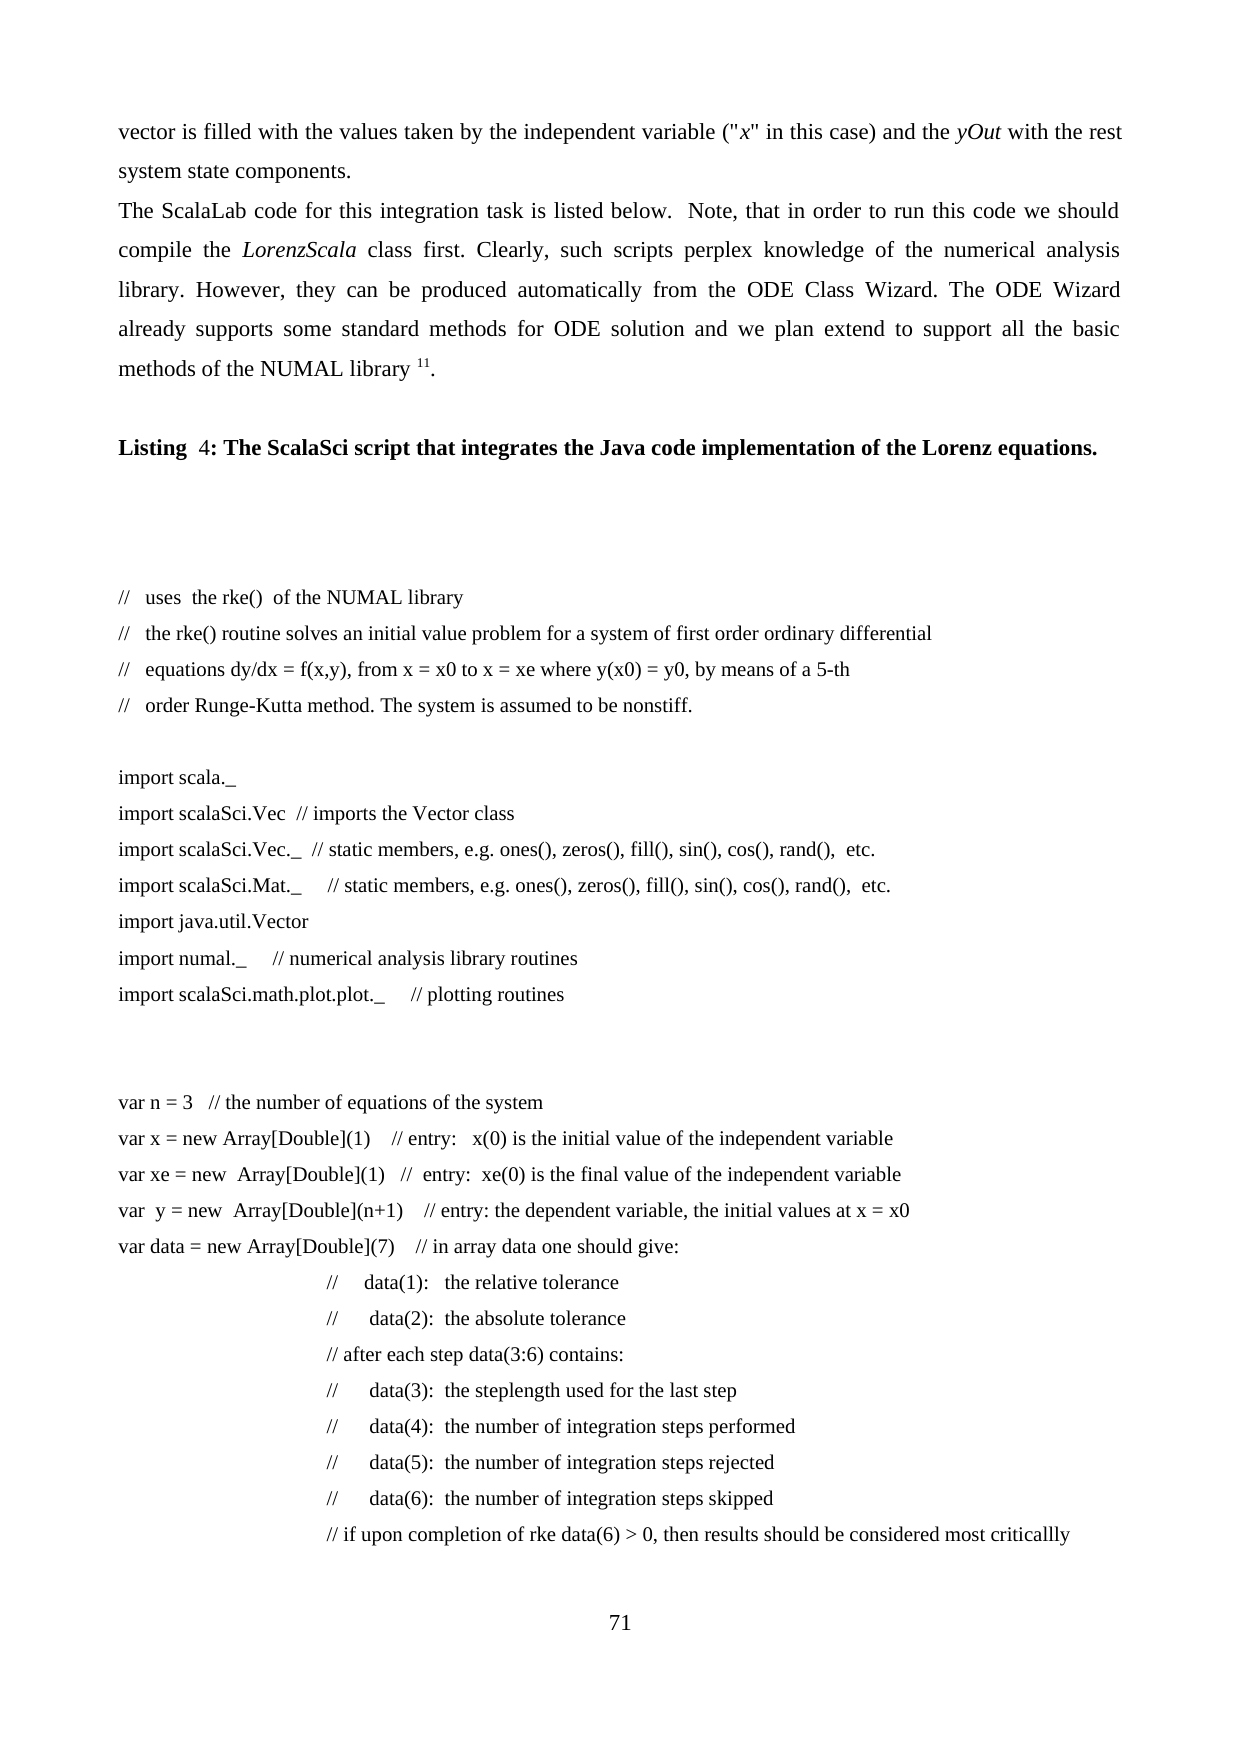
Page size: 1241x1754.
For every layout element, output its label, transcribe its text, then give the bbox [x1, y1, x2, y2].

text Listing 4: The ScalaSci script that integrates the Java code implementation of the Lorenz equations. [118, 434, 1122, 460]
text import scalaSci.Vec // imports the Vector class [118, 801, 1122, 825]
text vector is filled with the values taken by the independent variable ("x" in this case) and the yOut with the rest system state components. [118, 118, 1122, 184]
text var data = new Array[Double](7) // in array data one should give: [118, 1234, 1122, 1258]
text var y = new Array[Double](n+1) // entry: the dependent variable, the initial values at x = x0 [118, 1198, 1122, 1222]
text // order Runge-Kutta method. The system is assumed to be nonstiff. [118, 693, 1122, 717]
text var n = 3 // the number of equations of the system [118, 1089, 1122, 1114]
text // data(1): the relative tolerance [118, 1270, 1122, 1294]
text import java.util.Vector [118, 909, 1122, 933]
text // data(3): the steplength used for the last step [118, 1378, 1122, 1402]
text // after each step data(3:6) contains: [118, 1342, 1122, 1366]
text // the rke() routine solves an initial value problem for a system of first order ordinary differential [118, 621, 1122, 645]
text // if upon completion of rke data(6) > 0, then results should be considered most criticallly [118, 1522, 1122, 1546]
text var x = new Array[Double](1) // entry: x(0) is the initial value of the independent variable [118, 1126, 1122, 1150]
text import scalaSci.math.plot.plot._ // plotting routines [118, 981, 1122, 1006]
text The ScalaLab code for this integration task is listed below. Note, that in order to run this code we should compile the LorenzScala class first. Clearly, such scripts perplex knowledge of the numerical analysis library. However, they can be produced automatically from the ODE Class Wizard. The ODE Wizard already supports some standard methods for ODE solution and we plan extend to support all the basic methods of the NUMAL library 11. [118, 197, 1122, 381]
text import numal._ // numerical analysis library routines [118, 945, 1122, 969]
text // data(2): the absolute tolerance [118, 1306, 1122, 1330]
text // equations dy/dx = f(x,y), from x = x0 to x = xe where y(x0) = y0, by means of a 5-th [118, 657, 1122, 681]
text // uses the rke() of the NUMAL library [118, 585, 1122, 609]
text // data(5): the number of integration steps rejected [118, 1450, 1122, 1474]
text import scalaSci.Mat._ // static members, e.g. ones(), zeros(), fill(), sin(), cos(), rand(), etc. [118, 873, 1122, 897]
text import scala._ [118, 765, 1122, 789]
text // data(6): the number of integration steps skipped [118, 1486, 1122, 1510]
text import scalaSci.Vec._ // static members, e.g. ones(), zeros(), fill(), sin(), cos(), rand(), etc. [118, 837, 1122, 861]
text var xe = new Array[Double](1) // entry: xe(0) is the final value of the independent variable [118, 1162, 1122, 1186]
text // data(4): the number of integration steps performed [118, 1414, 1122, 1438]
